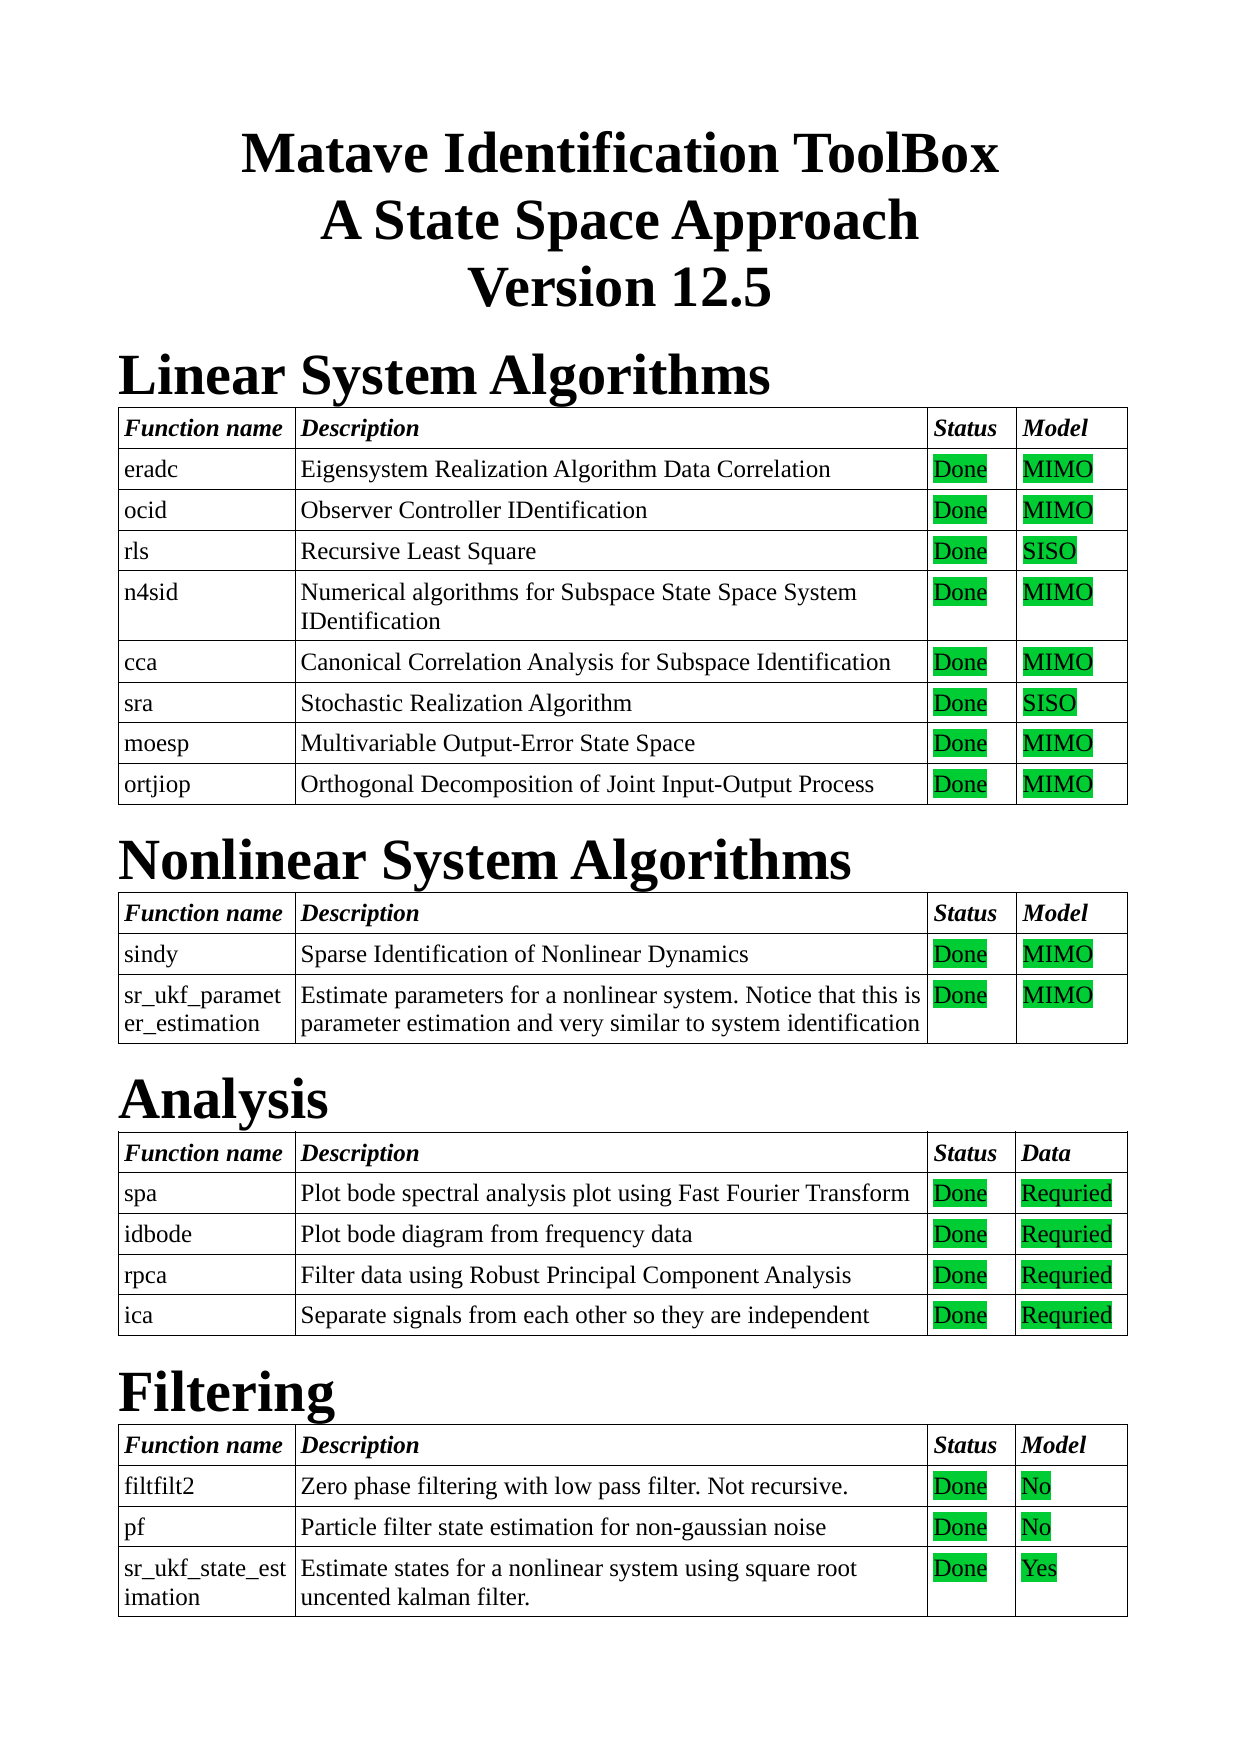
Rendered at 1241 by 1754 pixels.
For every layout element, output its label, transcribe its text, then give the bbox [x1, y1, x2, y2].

table_cell Estimate states for a nonlinear system using square root uncented kalman filter. [296, 1547, 927, 1616]
table_cell Plot bode diagram from frequency data [296, 1214, 927, 1254]
table_cell Requried [1016, 1173, 1127, 1213]
table_cell Eigensystem Realization Algorithm Data Correlation [296, 449, 927, 489]
table_cell ortjiop [119, 764, 295, 804]
table_cell Done [928, 1173, 1015, 1213]
table_header Description [296, 893, 927, 933]
table_cell Plot bode spectral analysis plot using Fast Fourier Transform [296, 1173, 927, 1213]
table_cell MIMO [1017, 641, 1127, 681]
table_cell Separate signals from each other so they are independent [296, 1295, 927, 1335]
table_header Description [296, 408, 927, 448]
table_cell MIMO [1017, 764, 1127, 804]
table_cell No [1016, 1466, 1127, 1506]
table_cell SISO [1017, 531, 1127, 570]
table_cell cca [119, 641, 295, 681]
table_cell Done [928, 723, 1016, 763]
table_header Status [928, 1425, 1015, 1465]
table_cell Done [928, 1295, 1015, 1335]
table_cell rpca [119, 1255, 295, 1294]
table_cell Particle filter state estimation for non-gaussian noise [296, 1507, 927, 1546]
table_cell Estimate parameters for a nonlinear system. Notice that this is parameter estimation and very similar to system identification [296, 975, 927, 1043]
table_cell Requried [1016, 1214, 1127, 1254]
table_cell SISO [1017, 683, 1127, 722]
table_cell Done [928, 1507, 1015, 1546]
table_cell Done [928, 1466, 1015, 1506]
table_header Model [1017, 893, 1127, 933]
table_cell spa [119, 1173, 295, 1213]
table_cell Done [928, 1255, 1015, 1294]
table_header Function name [119, 893, 295, 933]
table_cell No [1016, 1507, 1127, 1546]
table_header Model [1016, 1425, 1127, 1465]
table_header Model [1017, 408, 1127, 448]
table_cell Done [928, 1547, 1015, 1616]
table_cell MIMO [1017, 490, 1127, 529]
table_cell Done [928, 975, 1016, 1043]
table_cell MIMO [1017, 571, 1127, 640]
table_cell Done [928, 571, 1016, 640]
table_cell Done [928, 490, 1016, 529]
table_cell Done [928, 934, 1016, 973]
table_header Status [928, 408, 1016, 448]
table_cell sr_ukf_parameter_estimation [119, 975, 295, 1043]
table_cell Orthogonal Decomposition of Joint Input-Output Process [296, 764, 927, 804]
subtitle Filtering [118, 1357, 1122, 1424]
table_cell MIMO [1017, 449, 1127, 489]
table_cell Numerical algorithms for Subspace State Space System IDentification [296, 571, 927, 640]
table_cell n4sid [119, 571, 295, 640]
subtitle Analysis [118, 1064, 1122, 1131]
table_cell Recursive Least Square [296, 531, 927, 570]
table_cell Multivariable Output-Error State Space [296, 723, 927, 763]
table_header Data [1016, 1133, 1127, 1172]
table_cell ica [119, 1295, 295, 1335]
table_cell ocid [119, 490, 295, 529]
table_cell sr_ukf_state_estimation [119, 1547, 295, 1616]
table_cell Sparse Identification of Nonlinear Dynamics [296, 934, 927, 973]
table_cell sindy [119, 934, 295, 973]
table_cell MIMO [1017, 975, 1127, 1043]
table_cell Done [928, 449, 1016, 489]
table_cell MIMO [1017, 934, 1127, 973]
table_cell rls [119, 531, 295, 570]
table_cell MIMO [1017, 723, 1127, 763]
table_cell Done [928, 641, 1016, 681]
table_cell Canonical Correlation Analysis for Subspace Identification [296, 641, 927, 681]
table_cell Done [928, 683, 1016, 722]
table_cell Done [928, 531, 1016, 570]
table_cell Stochastic Realization Algorithm [296, 683, 927, 722]
table_cell sra [119, 683, 295, 722]
table_cell Requried [1016, 1255, 1127, 1294]
subtitle Matave Identification ToolBox [118, 118, 1122, 185]
subtitle Linear System Algorithms [118, 340, 1122, 407]
table_cell Observer Controller IDentification [296, 490, 927, 529]
table_header Status [928, 1133, 1015, 1172]
table_cell filtfilt2 [119, 1466, 295, 1506]
table_cell Filter data using Robust Principal Component Analysis [296, 1255, 927, 1294]
table_cell Requried [1016, 1295, 1127, 1335]
table_cell Done [928, 764, 1016, 804]
table_header Function name [119, 408, 295, 448]
table_cell moesp [119, 723, 295, 763]
subtitle Version 12.5 [118, 252, 1122, 319]
table_header Description [296, 1425, 927, 1465]
table_header Status [928, 893, 1016, 933]
table_cell Yes [1016, 1547, 1127, 1616]
table_cell idbode [119, 1214, 295, 1254]
table_cell Zero phase filtering with low pass filter. Not recursive. [296, 1466, 927, 1506]
subtitle A State Space Approach [118, 185, 1122, 252]
table_cell eradc [119, 449, 295, 489]
table_cell pf [119, 1507, 295, 1546]
table_header Description [296, 1133, 927, 1172]
subtitle Nonlinear System Algorithms [118, 825, 1122, 892]
table_header Function name [119, 1425, 295, 1465]
table_header Function name [119, 1133, 295, 1172]
table_cell Done [928, 1214, 1015, 1254]
